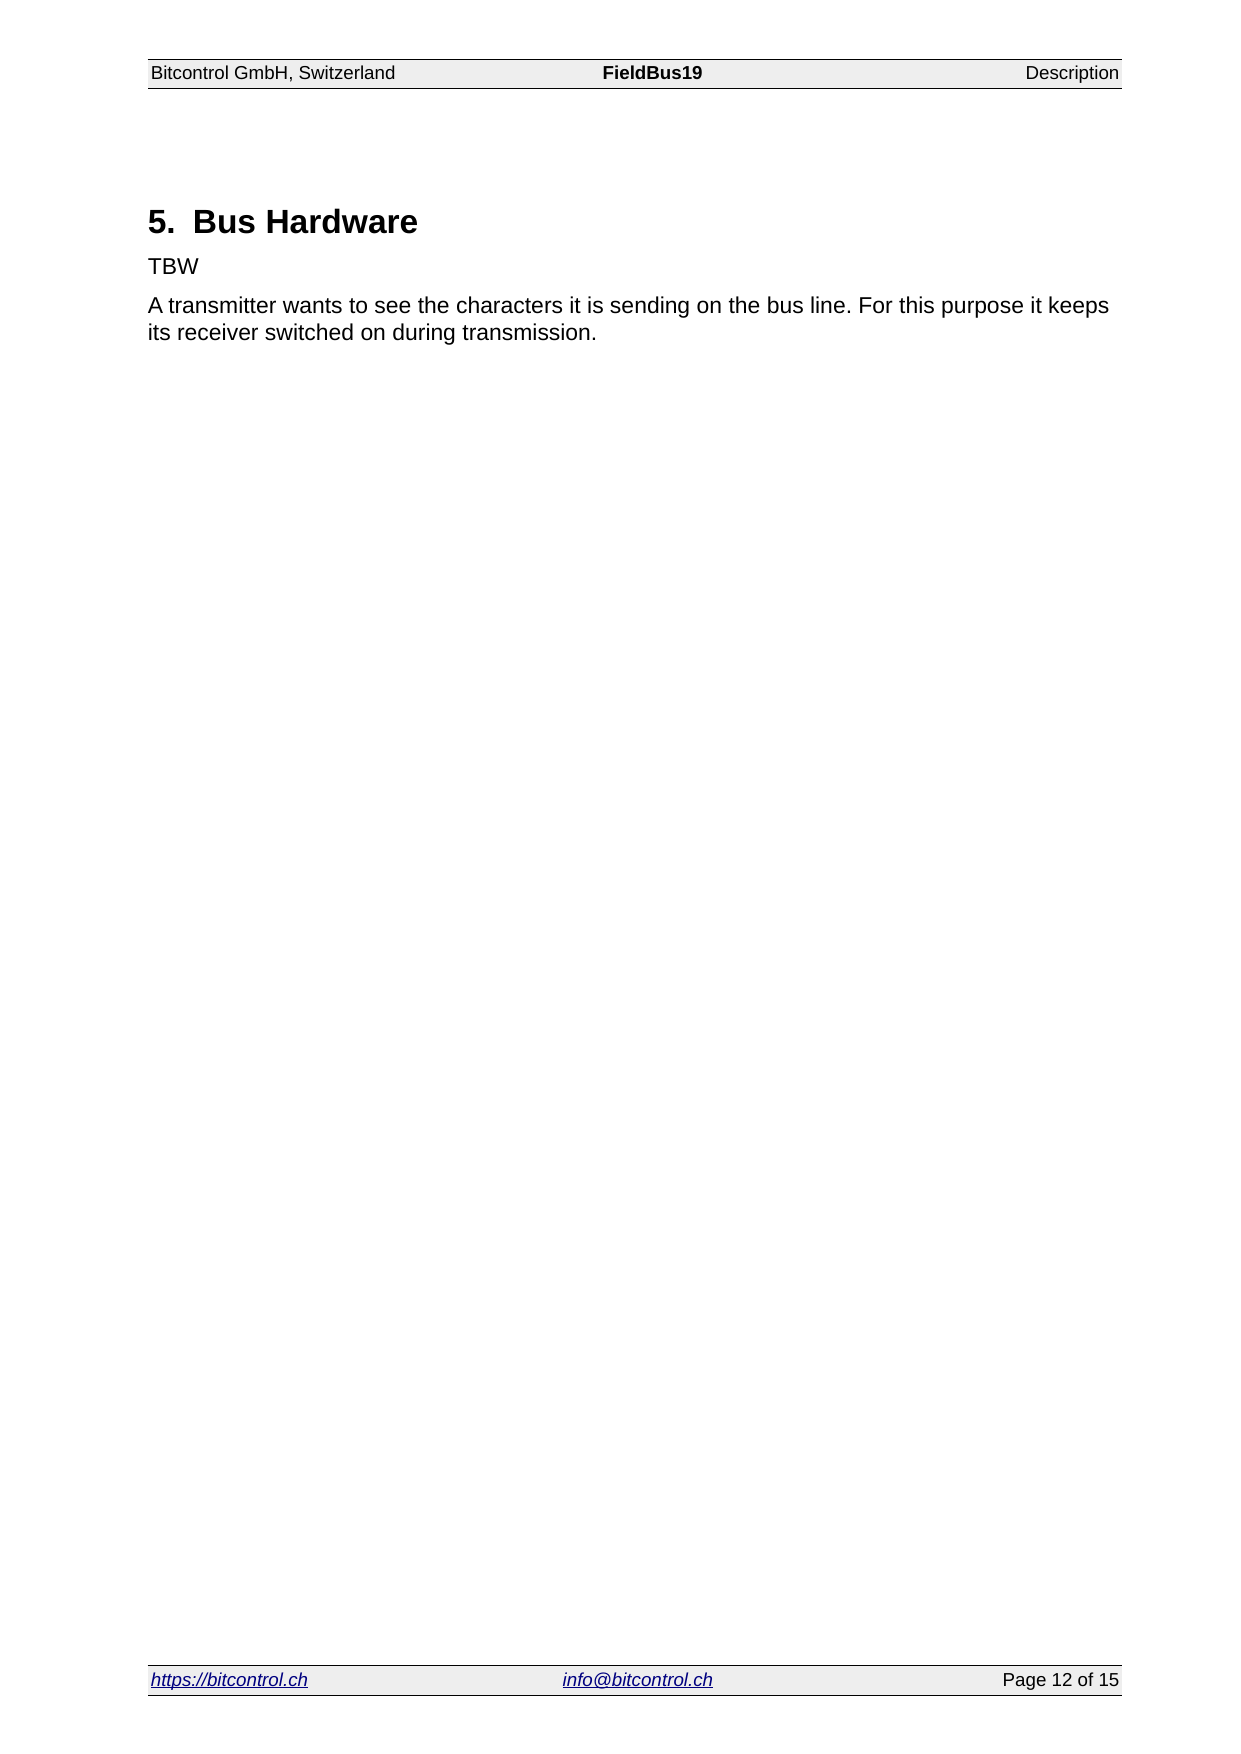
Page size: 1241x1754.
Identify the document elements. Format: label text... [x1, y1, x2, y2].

subtitle Bus Hardware [148, 202, 1122, 241]
text TBW [148, 253, 1122, 279]
text A transmitter wants to see the characters it is sending on the bus line. For this purpose it keeps its receiver switched on during transmission. [148, 292, 1122, 345]
